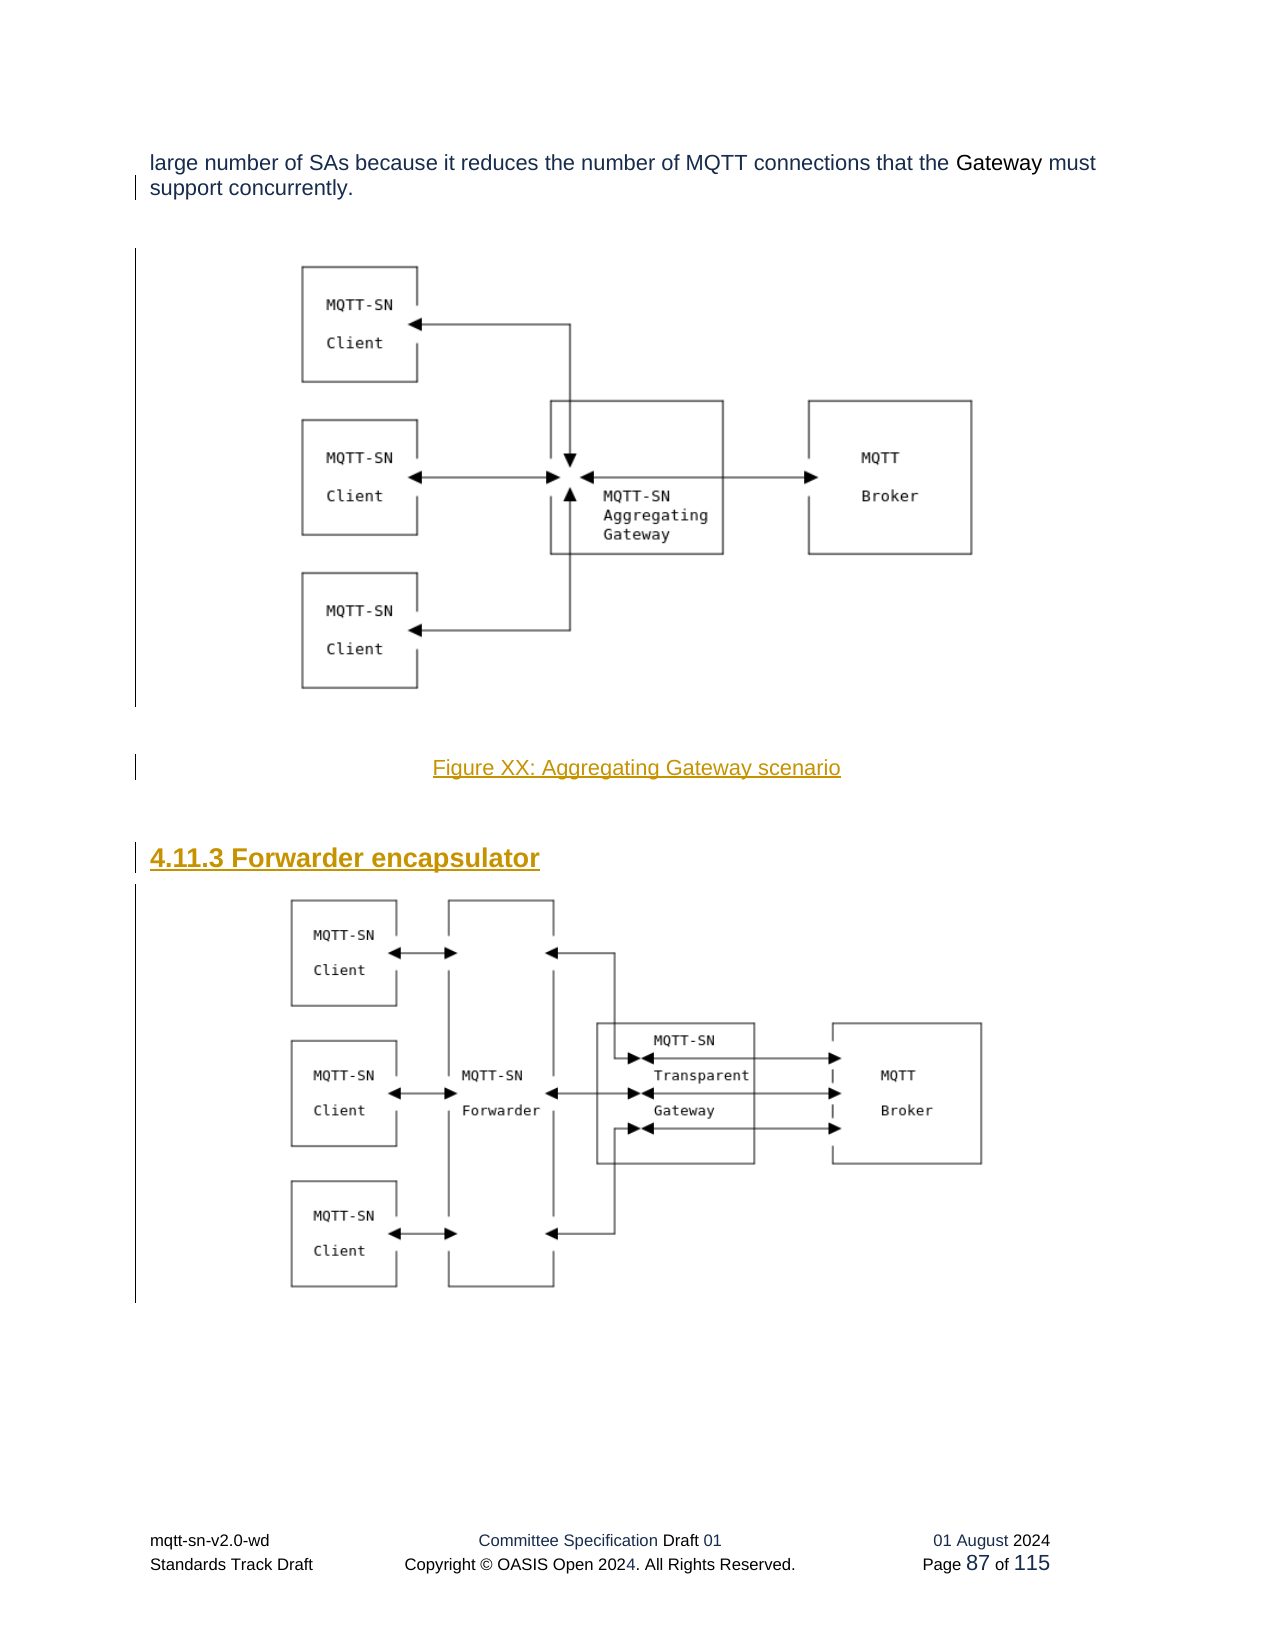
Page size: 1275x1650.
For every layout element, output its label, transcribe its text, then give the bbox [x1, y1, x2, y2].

subtitle 4.11.3 Forwarder encapsulator [150, 842, 1124, 873]
text large number of SAs because it reduces the number of MQTT connections that the Gateway must support concurrently. [149, 150, 1124, 200]
picture [283, 883, 990, 1304]
text Figure XX: Aggregating Gateway scenario [148, 754, 1124, 780]
picture [293, 248, 981, 707]
